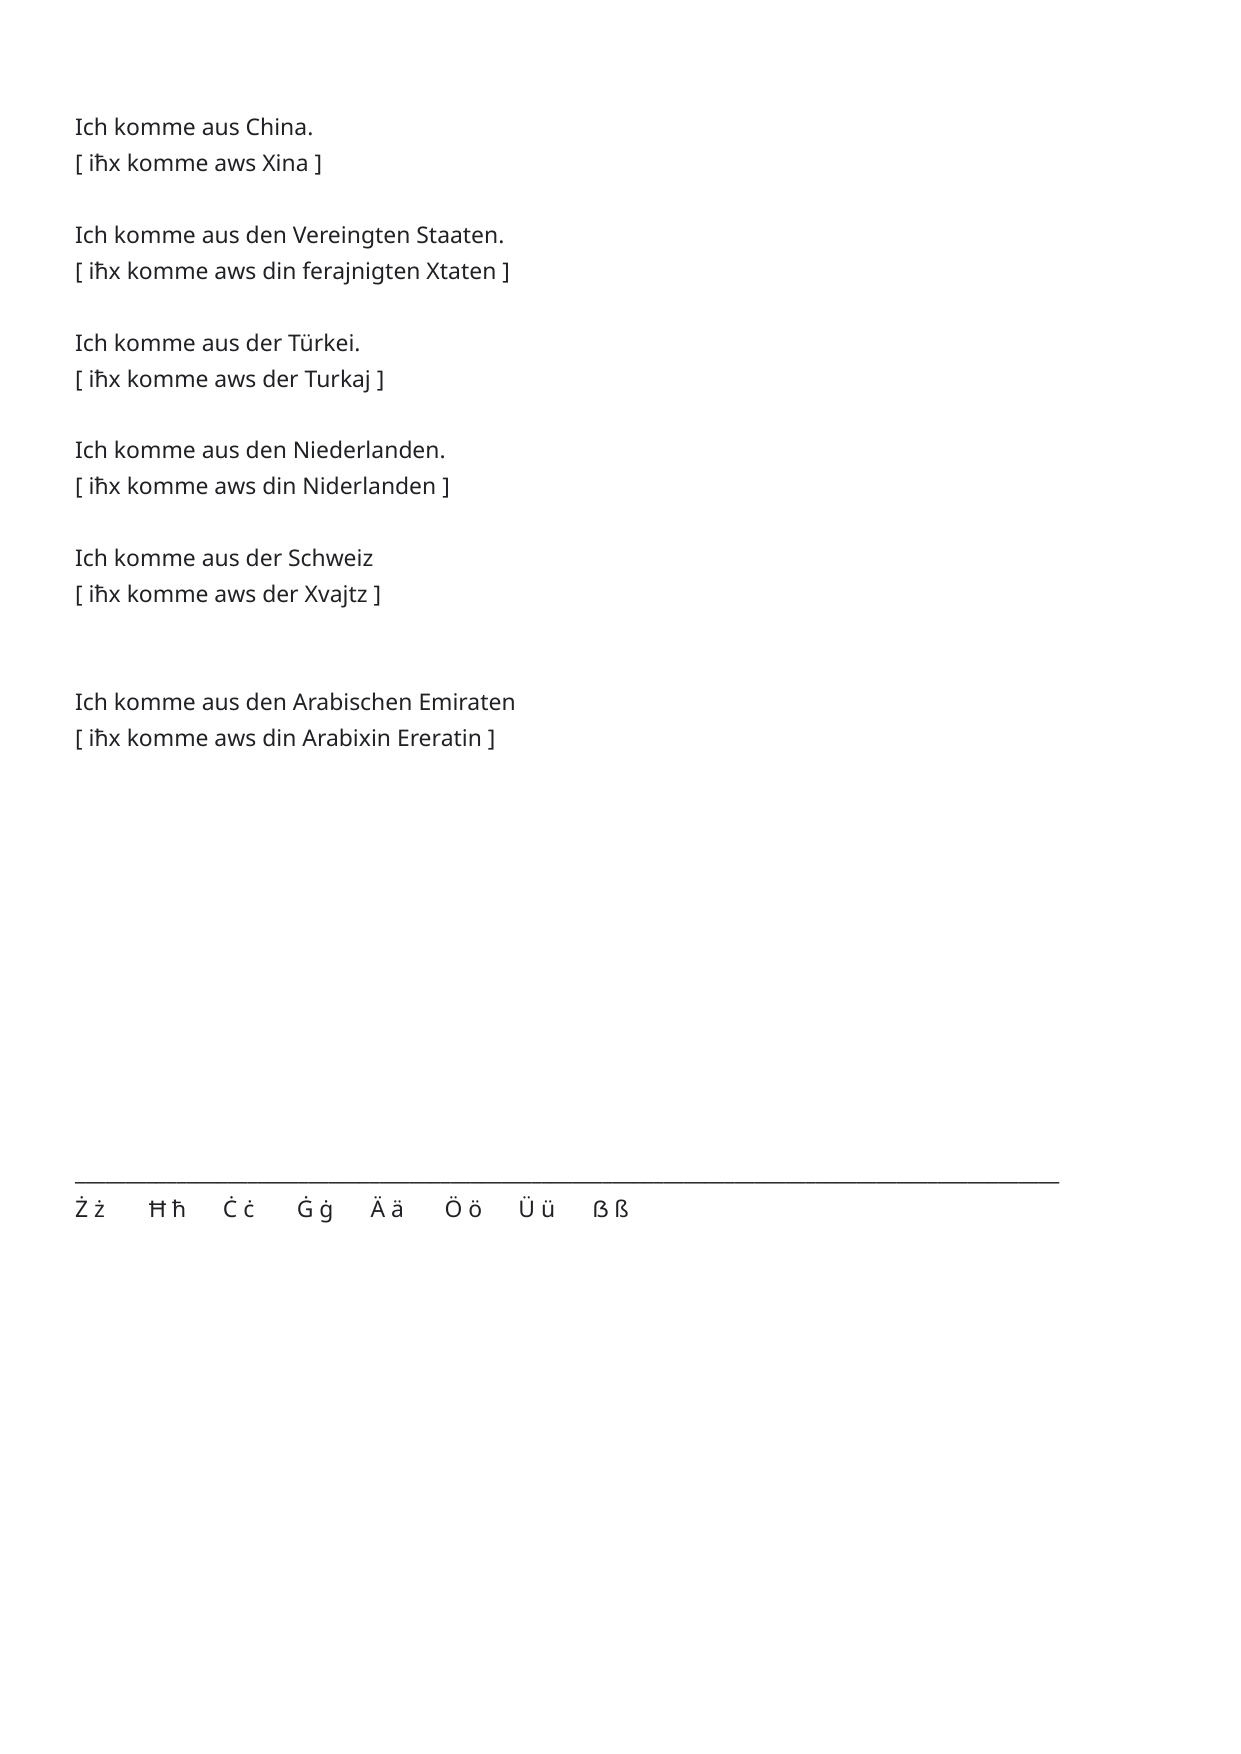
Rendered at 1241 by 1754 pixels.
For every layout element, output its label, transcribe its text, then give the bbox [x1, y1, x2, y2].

text Ich komme aus der Türkei. [75, 327, 1165, 358]
text _________________________________________________________________________________________________ [75, 1156, 1165, 1187]
text [ iħx komme aws der Turkaj ] [75, 362, 1165, 394]
text Ich komme aus den Arabischen Emiraten [75, 686, 1165, 717]
text [ iħx komme aws din Arabixin Ereratin ] [75, 722, 1165, 753]
text Ich komme aus der Schweiz [75, 542, 1165, 573]
text Ich komme aus den Vereingten Staaten. [75, 219, 1165, 250]
text [ iħx komme aws din ferajnigten Xtaten ] [75, 255, 1165, 286]
text Ich komme aus China. [75, 111, 1165, 142]
text Ich komme aus den Niederlanden. [75, 434, 1165, 466]
text Ż ż Ħ ħ Ċ ċ Ġ ġ Ä ä Ö ö Ü ü ẞ ß [75, 1193, 1165, 1224]
text [ iħx komme aws Xina ] [75, 147, 1165, 178]
text [ iħx komme aws der Xvajtz ] [75, 578, 1165, 609]
text [ iħx komme aws din Niderlanden ] [75, 470, 1165, 502]
